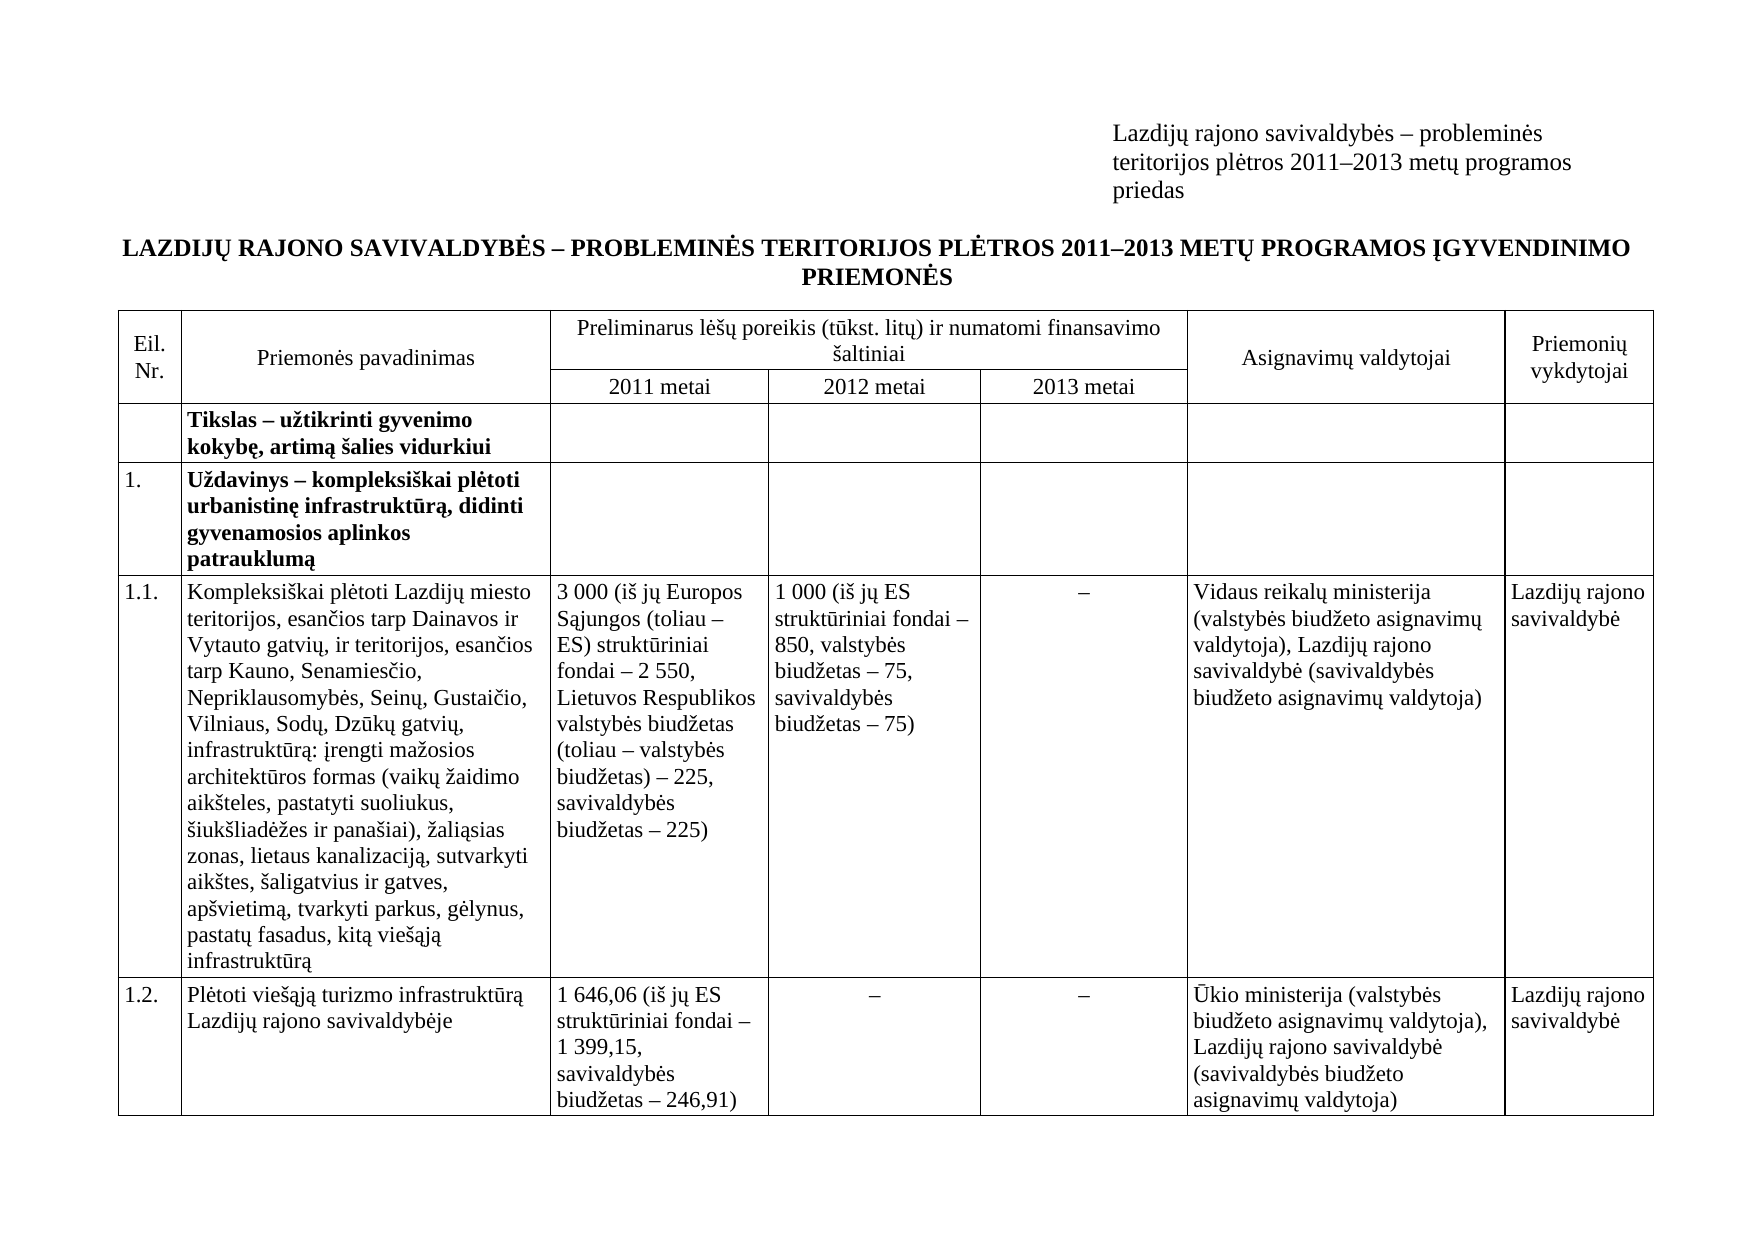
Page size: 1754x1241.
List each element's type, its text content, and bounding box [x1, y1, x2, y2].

table_cell Lazdijų rajono savivaldybė [1506, 576, 1653, 977]
table_cell [551, 404, 768, 462]
table_cell 1 000 (iš jų ES struktūriniai fondai – 850, valstybės biudžetas – 75, savivaldybės biudžetas – 75) [769, 576, 980, 977]
table_cell [769, 463, 980, 574]
table_cell Plėtoti viešąją turizmo infrastruktūrą Lazdijų rajono savivaldybėje [182, 978, 550, 1115]
table_cell [981, 404, 1187, 462]
table_cell [1506, 404, 1653, 462]
table_header Preliminarus lėšų poreikis (tūkst. litų) ir numatomi finansavimo šaltiniai [551, 311, 1187, 369]
table_header Priemonių vykdytojai [1506, 311, 1653, 403]
table_cell Lazdijų rajono savivaldybė [1506, 978, 1653, 1115]
table_cell 3 000 (iš jų Europos Sąjungos (toliau – ES) struktūriniai fondai – 2 550, Lietuvos Respublikos valstybės biudžetas (toliau – valstybės biudžetas) – 225, savivaldybės biudžetas – 225) [551, 576, 768, 977]
table_cell 1. [119, 463, 181, 574]
table_cell [981, 463, 1187, 574]
table_cell 1.1. [119, 576, 181, 977]
table_header Eil. Nr. [119, 311, 181, 403]
table_cell [119, 404, 181, 462]
table_cell Tikslas – užtikrinti gyvenimo kokybę, artimą šalies vidurkiui [182, 404, 550, 462]
text Lazdijų rajono savivaldybės – probleminės [1112, 118, 1636, 147]
table_cell Kompleksiškai plėtoti Lazdijų miesto teritorijos, esančios tarp Dainavos ir Vytauto gatvių, ir teritorijos, esančios tarp Kauno, Senamiesčio, Nepriklausomybės, Seinų, Gustaičio, Vilniaus, Sodų, Dzūkų gatvių, infrastruktūrą: įrengti mažosios architektūros formas (vaikų žaidimo aikšteles, pastatyti suoliukus, šiukšliadėžes ir panašiai), žaliąsias zonas, lietaus kanalizaciją, sutvarkyti aikštes, šaligatvius ir gatves, apšvietimą, tvarkyti parkus, gėlynus, pastatų fasadus, kitą viešąją infrastruktūrą [182, 576, 550, 977]
text teritorijos plėtros 2011–2013 metų programos [1112, 147, 1636, 176]
table_cell 1 646,06 (iš jų ES struktūriniai fondai – 1 399,15, savivaldybės biudžetas – 246,91) [551, 978, 768, 1115]
table_cell – [769, 978, 980, 1115]
table_header Asignavimų valdytojai [1188, 311, 1504, 403]
text Lazdijų RAJONO SAVIVALDYBĖS – PROBLEMINĖS TERITORIJOS PLĖTROS 2011–2013 metų programos ĮGYVENDINIMO PRIEMONĖS [118, 233, 1636, 291]
table_cell 2013 metai [981, 370, 1187, 403]
table_cell 1.2. [119, 978, 181, 1115]
table_cell [1506, 463, 1653, 574]
table_cell – [981, 978, 1187, 1115]
table_cell Ūkio ministerija (valstybės biudžeto asignavimų valdytoja), Lazdijų rajono savivaldybė (savivaldybės biudžeto asignavimų valdytoja) [1188, 978, 1504, 1115]
table_cell 2012 metai [769, 370, 980, 403]
table_cell Vidaus reikalų ministerija (valstybės biudžeto asignavimų valdytoja), Lazdijų rajono savivaldybė (savivaldybės biudžeto asignavimų valdytoja) [1188, 576, 1504, 977]
table_cell 2011 metai [551, 370, 768, 403]
table_header Priemonės pavadinimas [182, 311, 550, 403]
table_cell [769, 404, 980, 462]
table_cell [1188, 463, 1504, 574]
table_cell Uždavinys – kompleksiškai plėtoti urbanistinę infrastruktūrą, didinti gyvenamosios aplinkos patrauklumą [182, 463, 550, 574]
table_cell [551, 463, 768, 574]
text priedas [1112, 176, 1636, 204]
table_cell [1188, 404, 1504, 462]
table_cell – [981, 576, 1187, 977]
